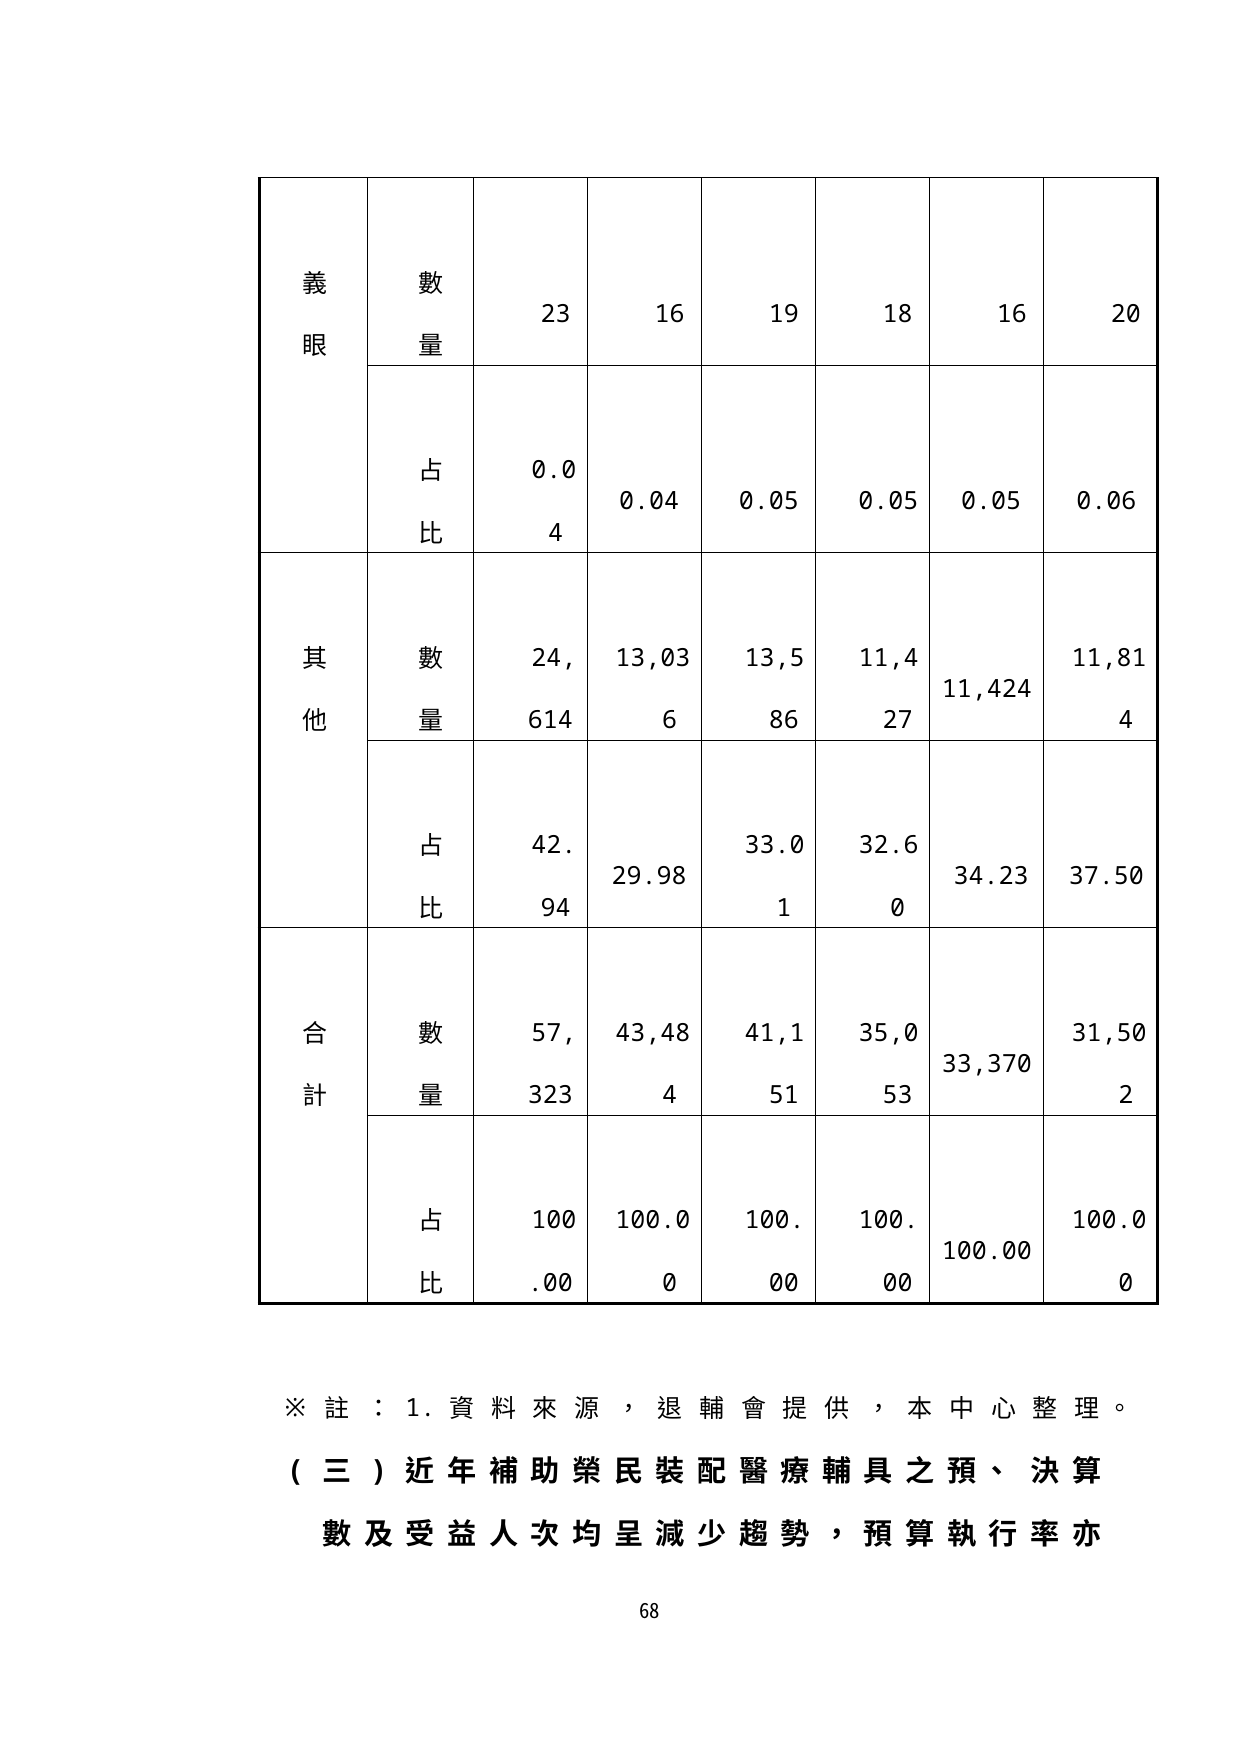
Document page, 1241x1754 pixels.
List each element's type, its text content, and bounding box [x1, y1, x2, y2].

table_cell 100.00 [588, 1116, 701, 1302]
table_cell 37.50 [1044, 741, 1156, 927]
table_cell 29.98 [588, 741, 701, 927]
table_cell 24,614 [474, 553, 587, 740]
table_cell 占比 [368, 741, 473, 927]
table_cell 數量 [368, 928, 473, 1115]
table_cell 其他 [261, 553, 367, 927]
table_cell 33,370 [930, 928, 1043, 1115]
table_cell 19 [702, 178, 815, 365]
table_cell 占比 [368, 366, 473, 552]
table_cell 0.06 [1044, 366, 1156, 552]
text (三)近年補助榮民裝配醫療輔具之預、決算數及受益人次均呈減少趨勢，預算執行率亦 [241, 1427, 1108, 1552]
table_cell 100.00 [474, 1116, 587, 1302]
table_cell 31,502 [1044, 928, 1156, 1115]
table_cell 義眼 [261, 178, 367, 552]
table_cell 100.00 [702, 1116, 815, 1302]
table_cell 0.04 [588, 366, 701, 552]
table_cell 33.01 [702, 741, 815, 927]
table_cell 13,036 [588, 553, 701, 740]
table_cell 11,424 [930, 553, 1043, 740]
table_cell 32.60 [816, 741, 929, 927]
table_cell 42.94 [474, 741, 587, 927]
table_cell 0.05 [816, 366, 929, 552]
table_cell 20 [1044, 178, 1156, 365]
table_cell 合計 [261, 928, 367, 1302]
table_cell 11,814 [1044, 553, 1156, 740]
table_cell 35,053 [816, 928, 929, 1115]
table_cell 0.04 [474, 366, 587, 552]
table_cell 0.05 [702, 366, 815, 552]
table_cell 16 [930, 178, 1043, 365]
table_cell 43,484 [588, 928, 701, 1115]
table_cell 18 [816, 178, 929, 365]
table_cell 23 [474, 178, 587, 365]
table_cell 11,427 [816, 553, 929, 740]
table_cell 13,586 [702, 553, 815, 740]
table_cell 0.05 [930, 366, 1043, 552]
table_cell 100.00 [1044, 1116, 1156, 1302]
table_cell 100.00 [930, 1116, 1043, 1302]
table_cell 數量 [368, 178, 473, 365]
table_cell 數量 [368, 553, 473, 740]
table_cell 占比 [368, 1116, 473, 1302]
table_cell 16 [588, 178, 701, 365]
table_cell 57,323 [474, 928, 587, 1115]
table_cell 34.23 [930, 741, 1043, 927]
table_cell 100.00 [816, 1116, 929, 1302]
text ※註：1.資料來源，退輔會提供，本中心整理。 [212, 1365, 1108, 1427]
table_cell 41,151 [702, 928, 815, 1115]
